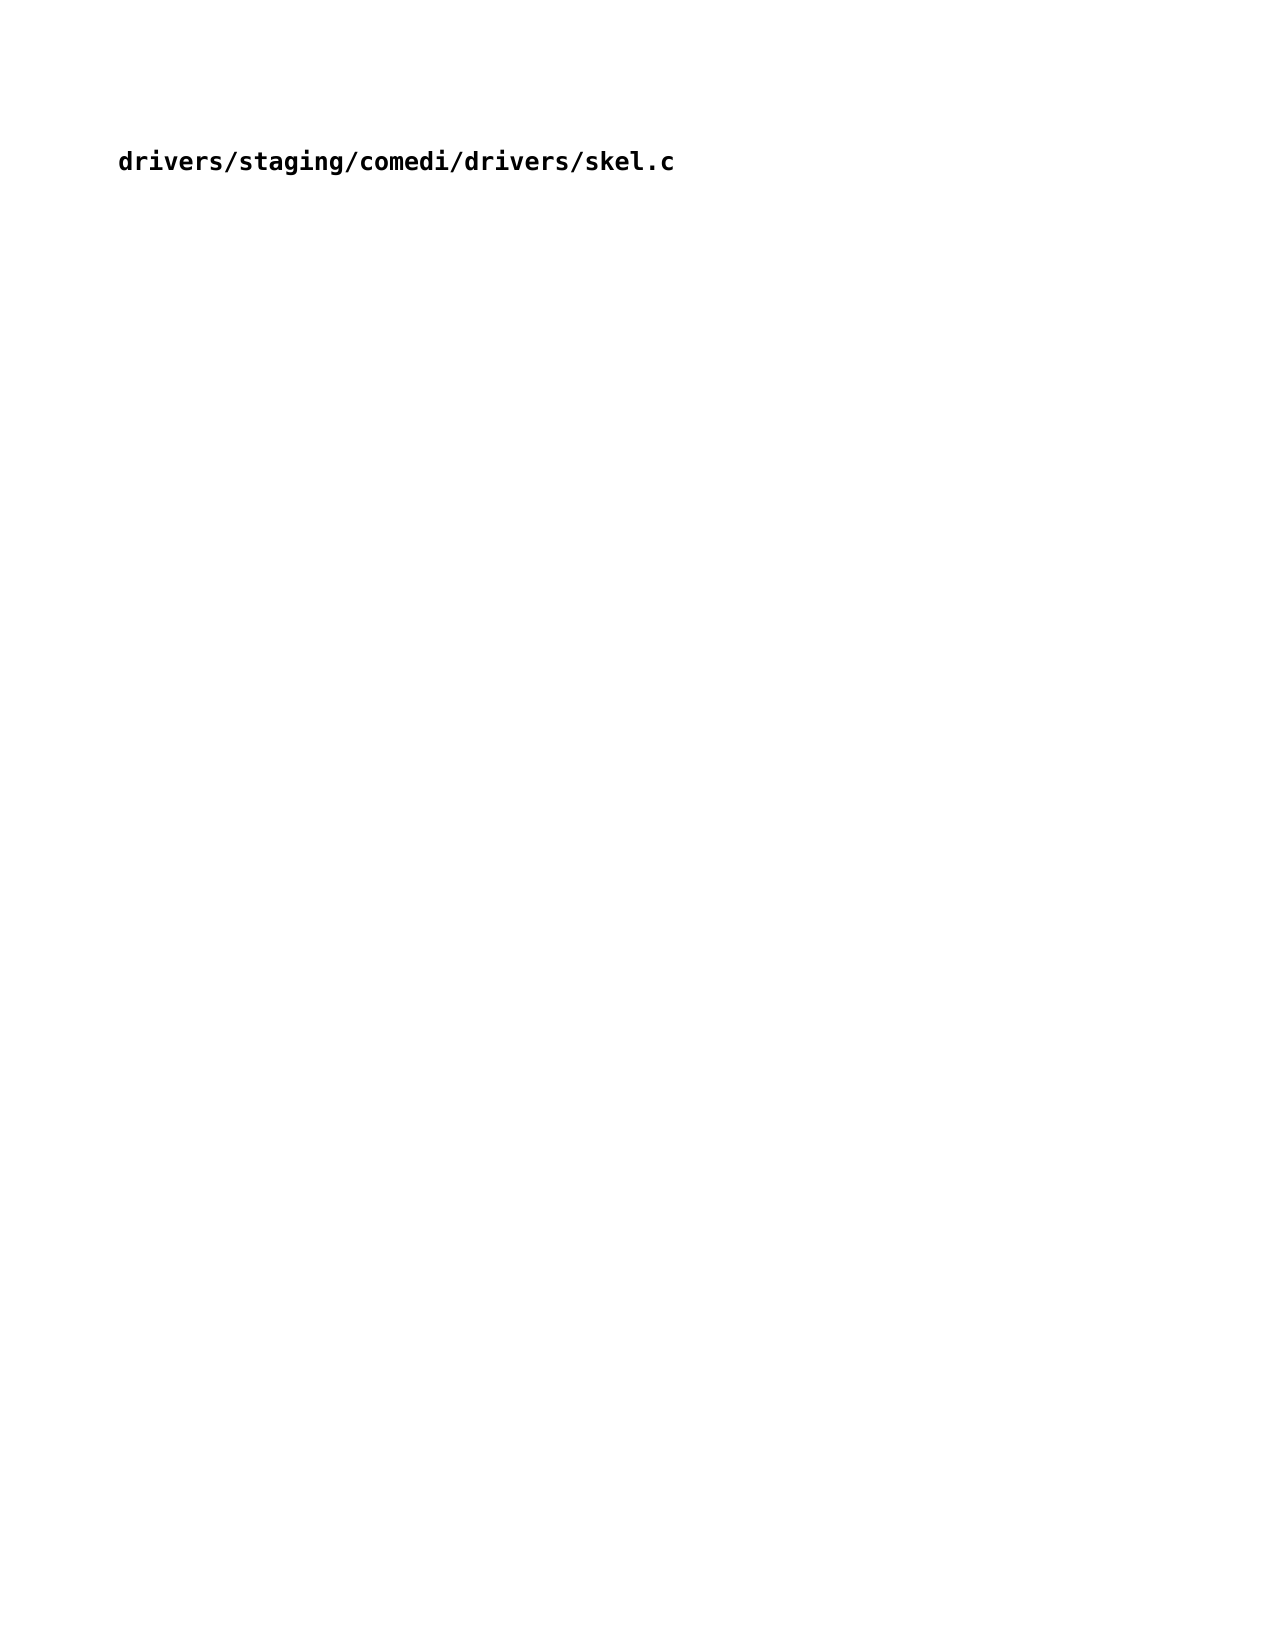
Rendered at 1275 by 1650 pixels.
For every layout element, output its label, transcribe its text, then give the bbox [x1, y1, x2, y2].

text drivers/staging/comedi/drivers/skel.c [118, 147, 1157, 176]
